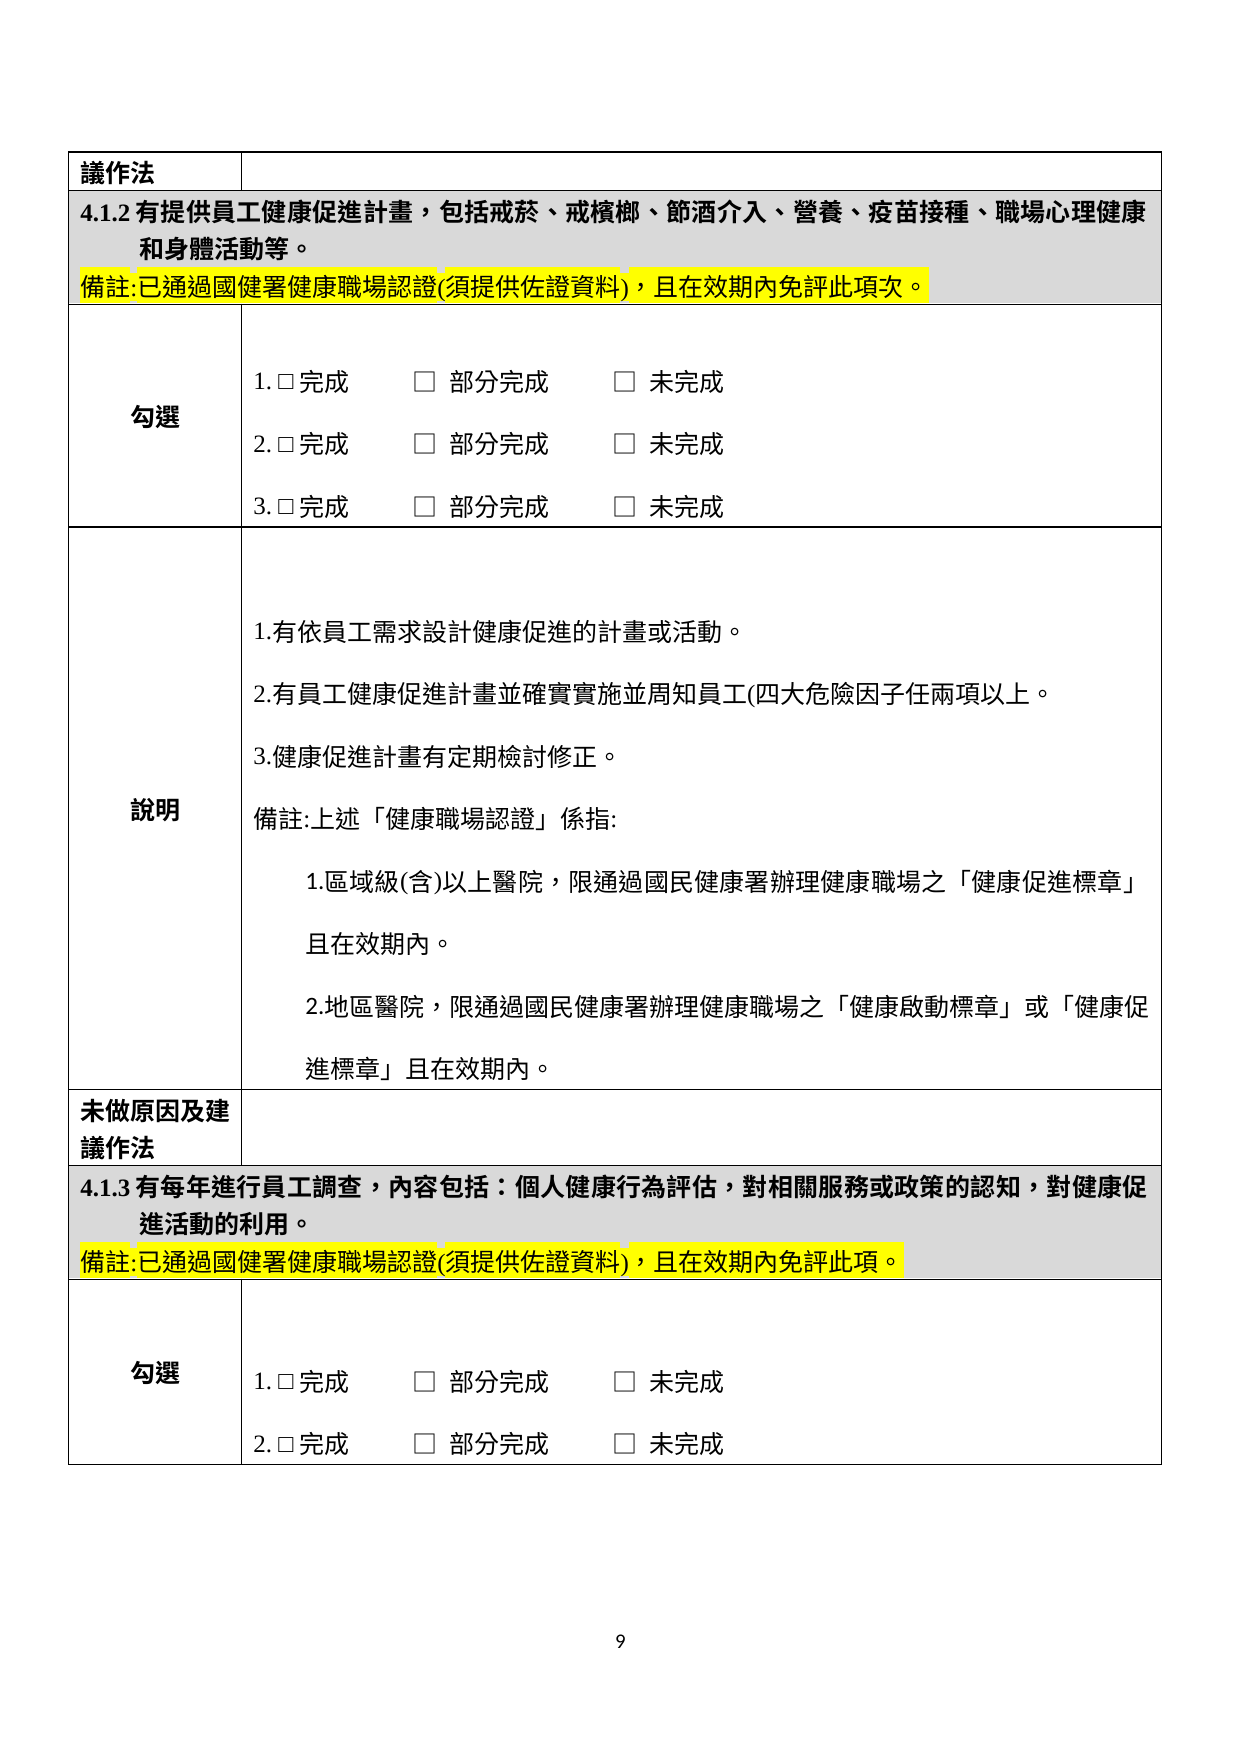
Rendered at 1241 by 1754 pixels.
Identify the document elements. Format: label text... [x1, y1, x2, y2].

table_cell 1. □ 完成 □ 部分完成 □ 未完成 2. □ 完成 □ 部分完成 □ 未完成 [242, 1280, 1161, 1464]
table_cell 勾選 [69, 1280, 241, 1464]
table_cell 1. □ 完成 □ 部分完成 □ 未完成 2. □ 完成 □ 部分完成 □ 未完成 3. □ 完成 □ 部分完成 □ 未完成 [242, 305, 1161, 526]
table_cell 有依員工需求設計健康促進的計畫或活動。 有員工健康促進計畫並確實實施並周知員工(四大危險因子任兩項以上。 健康促進計畫有定期檢討修正。 備註:上述「健康職場認證」係指: 區域級(含)以上醫院，限通過國民健康署辦理健康職場之「健康促進標章」且在效期內。 地區醫院，限通過國民健康署辦理健康職場之「健康啟動標章」或「健康促進標章」且在效期內。 [242, 528, 1161, 1089]
table_cell 未做原因及建議作法 [69, 1090, 241, 1165]
table_cell 4.1.3有每年進行員工調查，內容包括：個人健康行為評估，對相關服務或政策的認知，對健康促進活動的利用。 備註:已通過國健署健康職場認證(須提供佐證資料)，且在效期內免評此項。 [69, 1166, 1161, 1278]
table_cell 說明 [69, 528, 241, 1089]
table_cell [242, 1090, 1161, 1165]
table_cell 議作法 [69, 153, 241, 190]
table_cell 勾選 [69, 305, 241, 526]
table_cell [242, 153, 1161, 190]
table_cell 4.1.2有提供員工健康促進計畫，包括戒菸、戒檳榔、節酒介入、營養、疫苗接種、職場心理健康和身體活動等。 備註:已通過國健署健康職場認證(須提供佐證資料)，且在效期內免評此項次。 [69, 191, 1161, 303]
